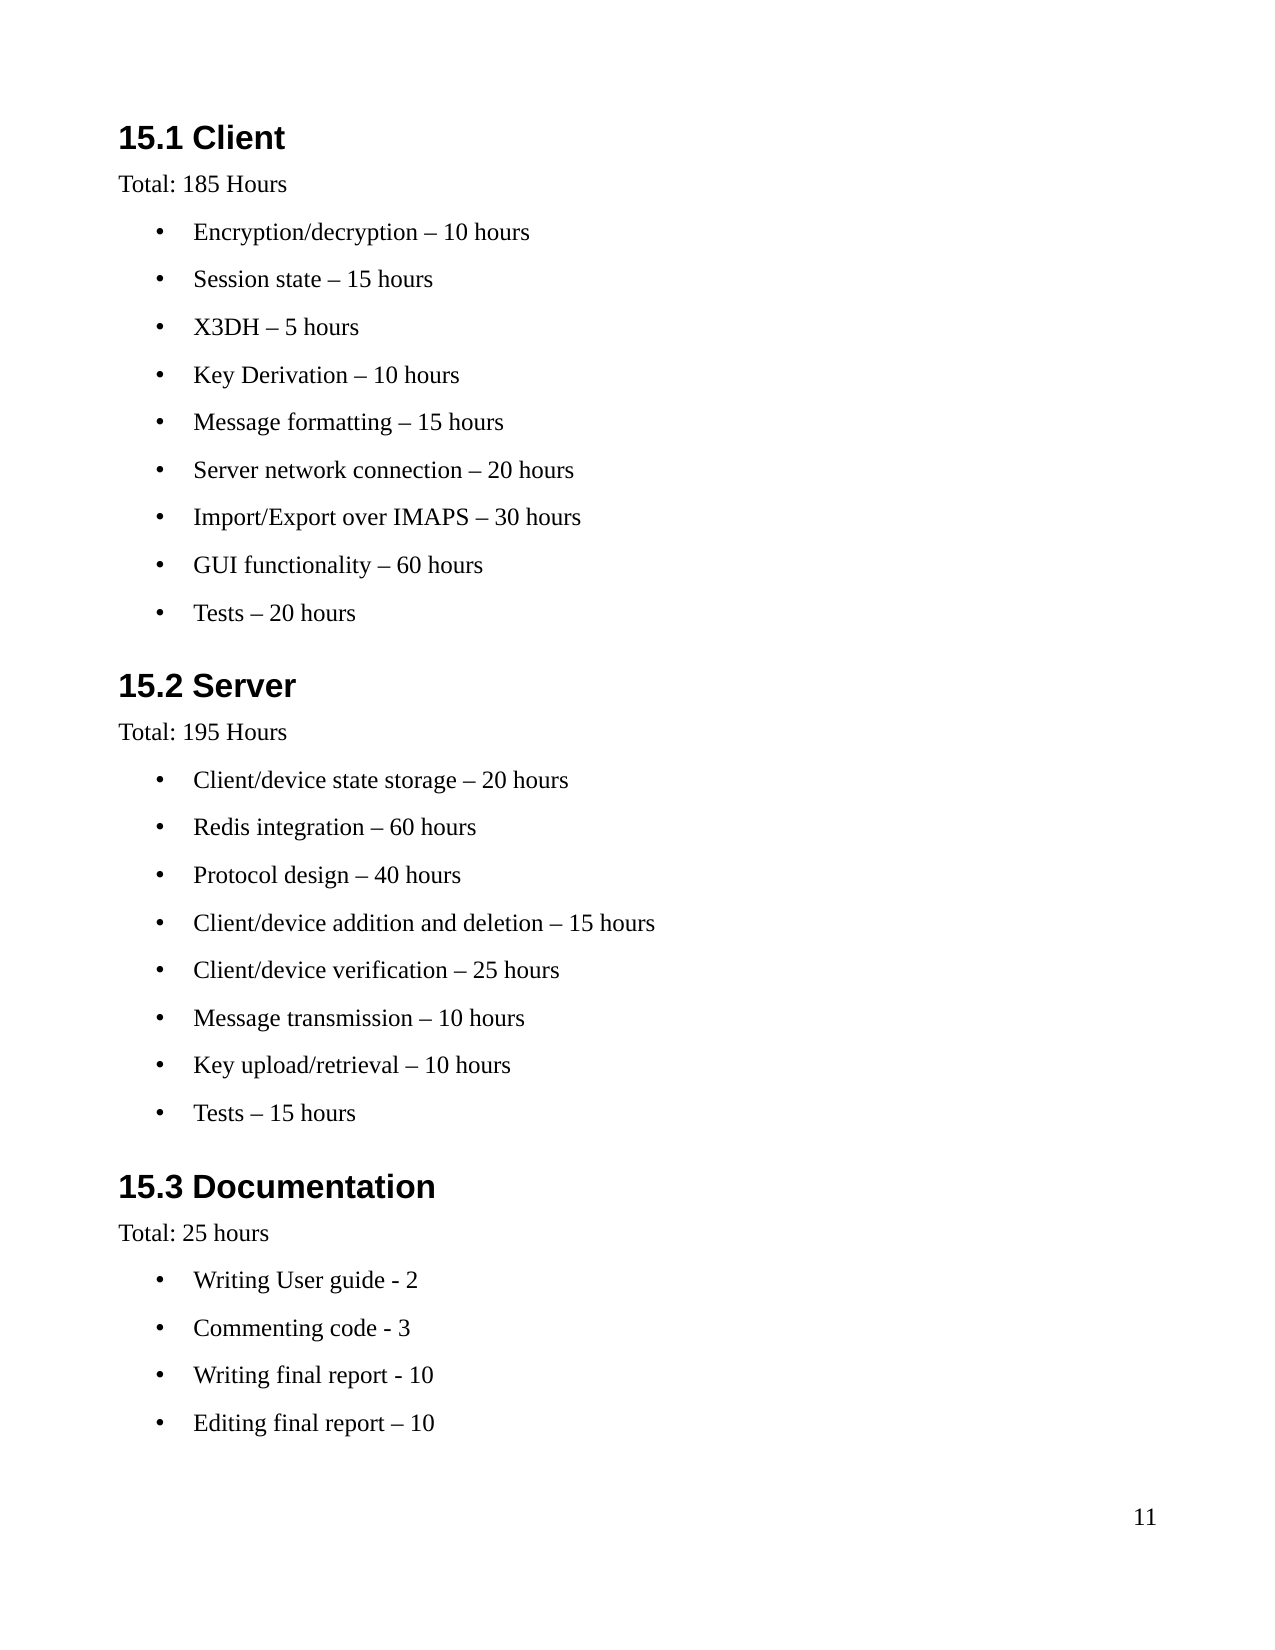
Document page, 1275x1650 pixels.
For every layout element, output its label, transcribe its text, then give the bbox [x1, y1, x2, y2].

list X3DH – 5 hours [156, 312, 1157, 341]
list Key Derivation – 10 hours [156, 360, 1157, 388]
text Total: 195 Hours [118, 717, 1157, 746]
text Total: 25 hours [118, 1218, 1157, 1246]
list Editing final report – 10 [156, 1408, 1157, 1437]
list Writing User guide - 2 [156, 1265, 1157, 1294]
list Client/device addition and deletion – 15 hours [156, 908, 1157, 936]
list Protocol design – 40 hours [156, 860, 1157, 889]
list Import/Export over IMAPS – 30 hours [156, 502, 1157, 531]
list Client/device state storage – 20 hours [156, 765, 1157, 794]
list Encryption/decryption – 10 hours [156, 217, 1157, 246]
list Key upload/retrieval – 10 hours [156, 1051, 1157, 1079]
list Redis integration – 60 hours [156, 812, 1157, 841]
list Session state – 15 hours [156, 264, 1157, 293]
list Writing final report - 10 [156, 1361, 1157, 1389]
list Tests – 20 hours [156, 598, 1157, 626]
list Client/device verification – 25 hours [156, 955, 1157, 984]
subtitle Client [118, 118, 1157, 157]
text Total: 185 Hours [118, 169, 1157, 198]
list Commenting code - 3 [156, 1313, 1157, 1342]
list GUI functionality – 60 hours [156, 550, 1157, 579]
subtitle Documentation [118, 1167, 1157, 1205]
list Tests – 15 hours [156, 1098, 1157, 1127]
list Message transmission – 10 hours [156, 1003, 1157, 1032]
list Server network connection – 20 hours [156, 455, 1157, 484]
list Message formatting – 15 hours [156, 407, 1157, 436]
subtitle Server [118, 666, 1157, 705]
